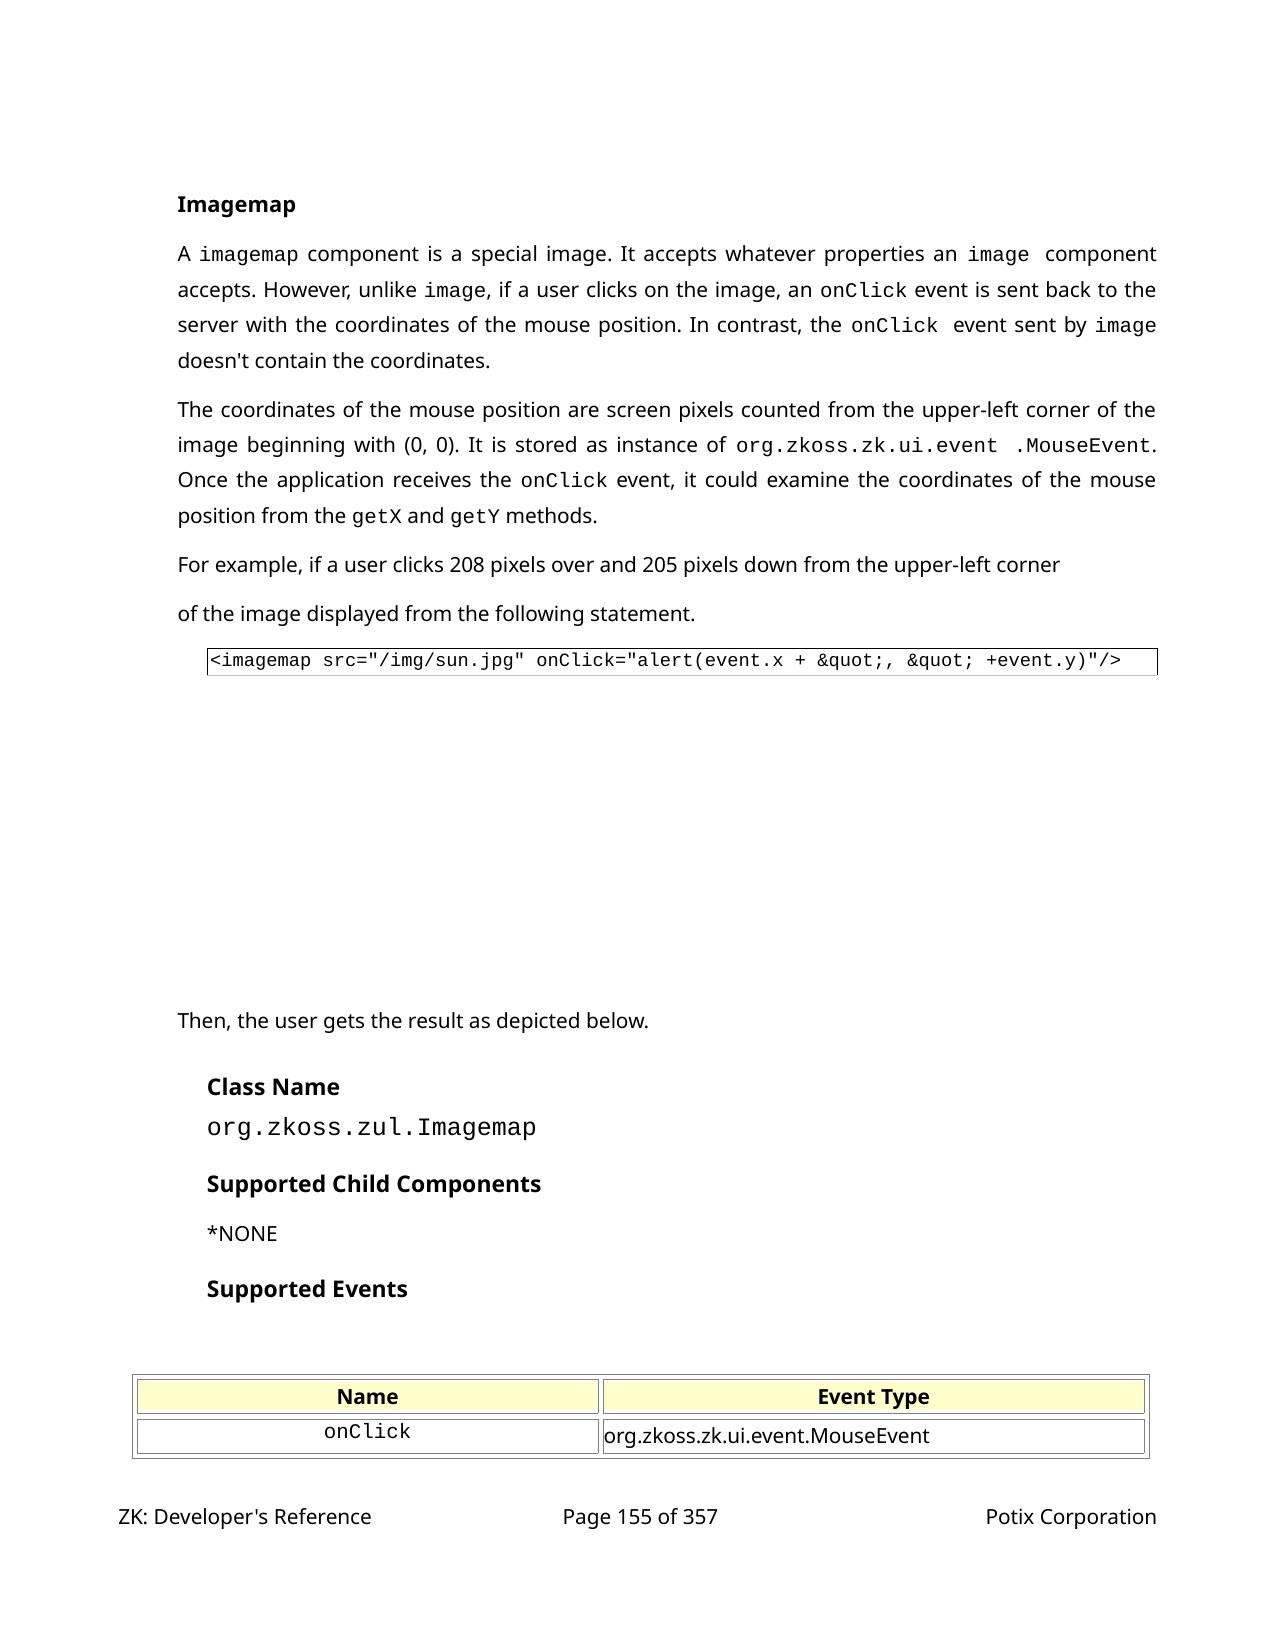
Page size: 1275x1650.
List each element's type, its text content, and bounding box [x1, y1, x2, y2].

subtitle Supported Events [207, 1273, 1157, 1304]
text org.zkoss.zul.Imagemap [207, 1114, 1157, 1143]
table_header Name [134, 1375, 600, 1413]
table_cell org.zkoss.zk.ui.event.MouseEvent [600, 1413, 1147, 1452]
subtitle Class Name [207, 1071, 1157, 1102]
text A imagemap component is a special image. It accepts whatever properties an image component accepts. However, unlike image, if a user clicks on the image, an onClick event is sent back to the server with the coordinates of the mouse position. In contrast, the onClick event sent by image doesn't contain the coordinates. [177, 239, 1157, 374]
text The coordinates of the mouse position are screen pixels counted from the upper-left corner of the image beginning with (0, 0). It is stored as instance of org.zkoss.zk.ui.event .MouseEvent. Once the application receives the onClick event, it could examine the coordinates of the mouse position from the getX and getY methods. [177, 395, 1157, 530]
subtitle Supported Child Components [207, 1168, 1157, 1199]
text Then, the user gets the result as depicted below. [177, 696, 1157, 1034]
text <imagemap src="/img/sun.jpg" onClick="alert(event.x + &quot;, &quot; +event.y)"/> [208, 649, 1157, 675]
text of the image displayed from the following statement. [177, 599, 1157, 627]
text For example, if a user clicks 208 pixels over and 205 pixels down from the upper-left corner [177, 550, 1157, 578]
text *NONE [207, 1219, 1157, 1248]
subtitle Imagemap [177, 189, 1157, 219]
table_cell onClick [134, 1413, 600, 1452]
table_header Event Type [600, 1375, 1147, 1413]
